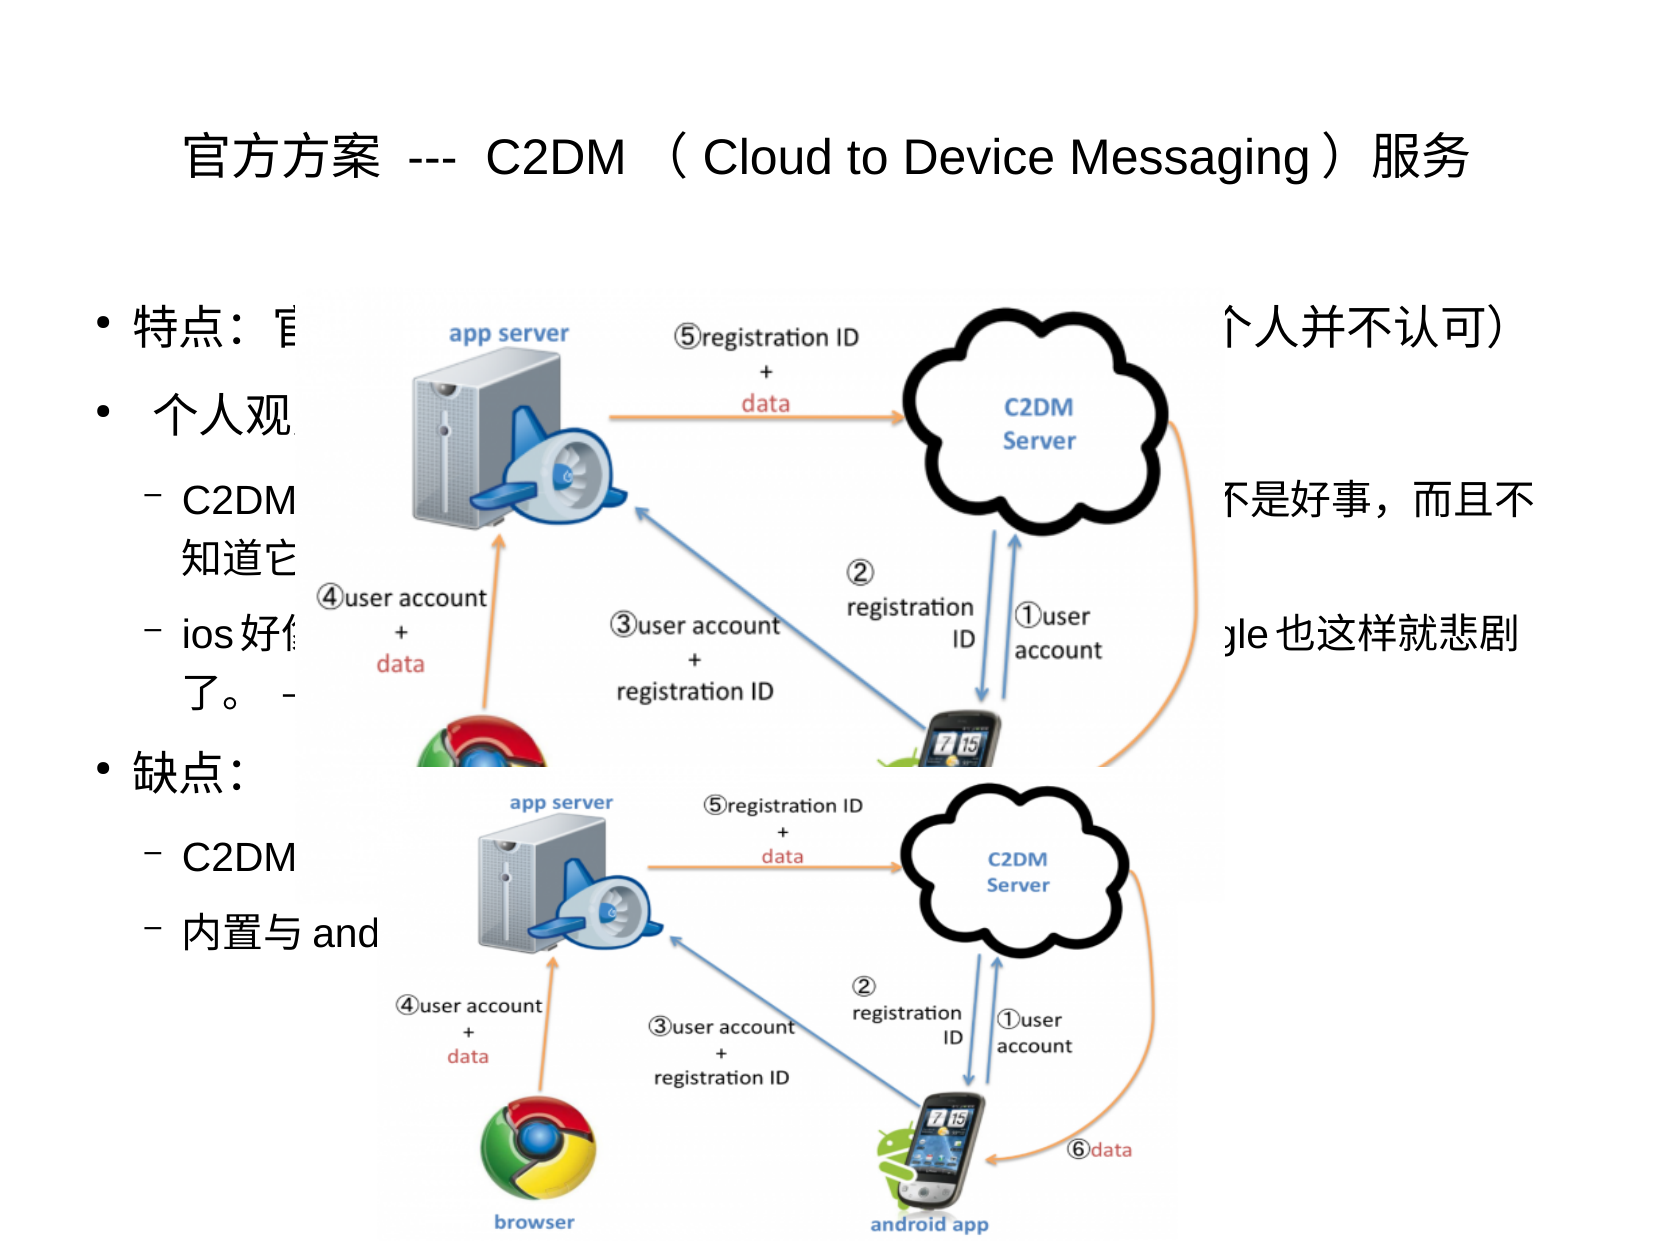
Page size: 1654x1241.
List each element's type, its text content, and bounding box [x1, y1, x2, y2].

picture [295, 287, 1225, 1241]
list 特点：官方的、轻量级的、简单的（它自个这样说，个人并不认可） 个人观点： C2DM Server权利大，别人控制着关键的点，求别人多了不是好事，而且不知道它还干着什么东西。 ios好像就是这样的构架，符合apple公司的控制欲。Google也这样就悲剧了。 – WebRTC 技术，6820万买来开源 缺点： C2DM Server架构于国外，国内使用不稳定 内置与android 2.2，那么2.2以前的不兼容 [82, 290, 377, 1010]
list 特点：官方的、轻量级的、简单的（它自个这样说，个人并不认可） 个人观点： C2DM Server权利大，别人控制着关键的点，求别人多了不是好事，而且不知道它还干着什么东西。 ios好像就是这样的构架，符合apple公司的控制欲。Google也这样就悲剧了。 – WebRTC 技术，6820万买来开源 缺点： C2DM Server架构于国外，国内使用不稳定 内置与android 2.2，那么2.2以前的不兼容 [1178, 290, 1538, 1010]
title 官方方案 --- C2DM（Cloud to Device Messaging）服务 [82, 49, 1571, 257]
